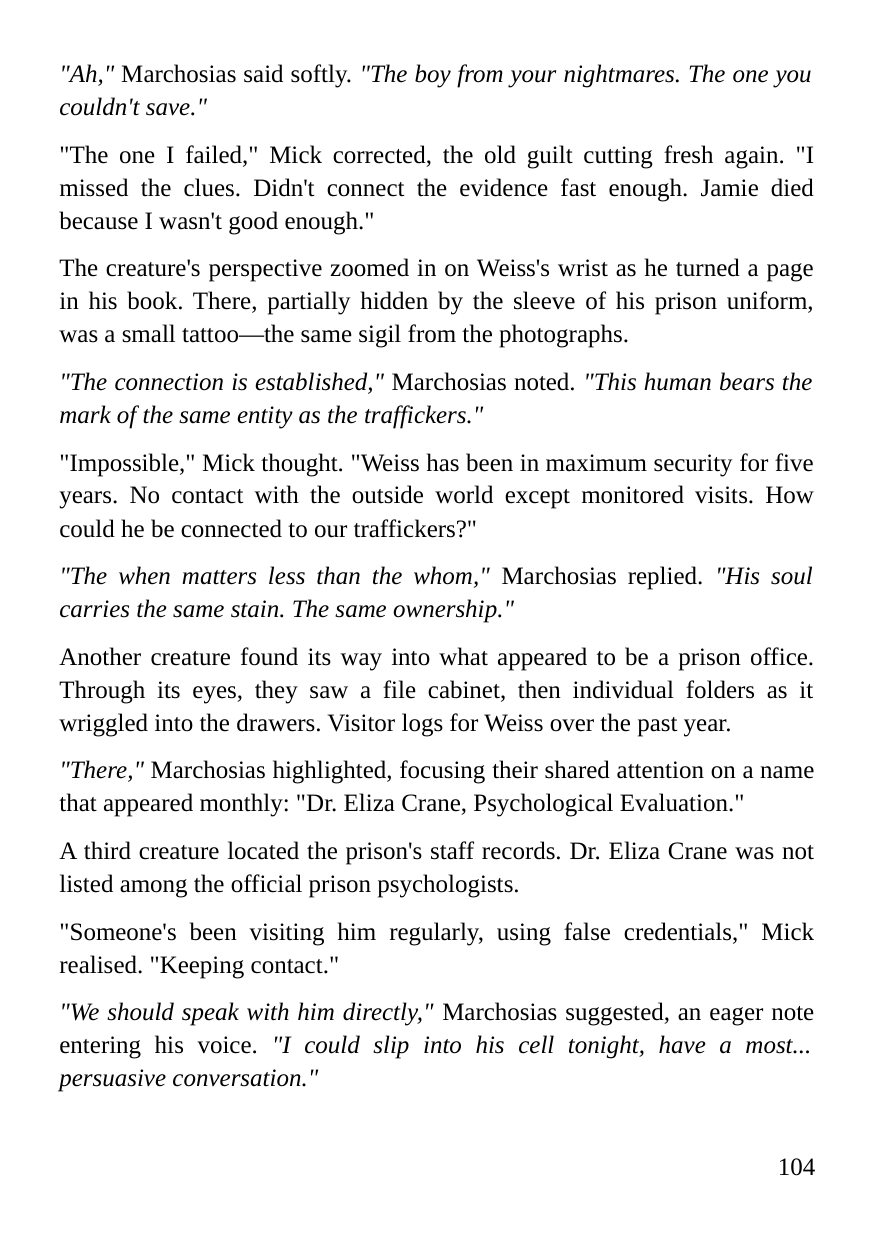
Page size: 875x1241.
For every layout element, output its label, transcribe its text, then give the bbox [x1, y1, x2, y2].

text "Impossible," Mick thought. "Weiss has been in maximum security for five years. No contact with the outside world except monitored visits. How could he be connected to our traffickers?" [59, 448, 815, 542]
text "We should speak with him directly," Marchosias suggested, an eager note entering his voice. "I could slip into his cell tonight, have a most... persuasive conversation." [59, 997, 815, 1092]
text "There," Marchosias highlighted, focusing their shared attention on a name that appeared monthly: "Dr. Eliza Crane, Psychological Evaluation." [59, 756, 815, 817]
text A third creature located the prison's staff records. Dr. Eliza Crane was not listed among the official prison psychologists. [59, 836, 815, 898]
text Another creature found its way into what appeared to be a prison office. Through its eyes, they saw a file cabinet, then individual folders as it wriggled into the drawers. Visitor logs for Weiss over the past year. [59, 642, 815, 737]
text "The connection is established," Marchosias noted. "This human bears the mark of the same entity as the traffickers." [59, 367, 815, 429]
text "The one I failed," Mick corrected, the old guilt cutting fresh again. "I missed the clues. Didn't connect the evidence fast enough. Jamie died because I wasn't good enough." [59, 140, 815, 234]
text "Ah," Marchosias said softly. "The boy from your nightmares. The one you couldn't save." [59, 59, 815, 121]
text "Someone's been visiting him regularly, using false credentials," Mick realised. "Keeping contact." [59, 917, 815, 978]
text "The when matters less than the whom," Marchosias replied. "His soul carries the same stain. The same ownership." [59, 561, 815, 623]
text The creature's perspective zoomed in on Weiss's wrist as he turned a page in his book. There, partially hidden by the sleeve of his prison uniform, was a small tattoo—the same sigil from the photographs. [59, 253, 815, 348]
